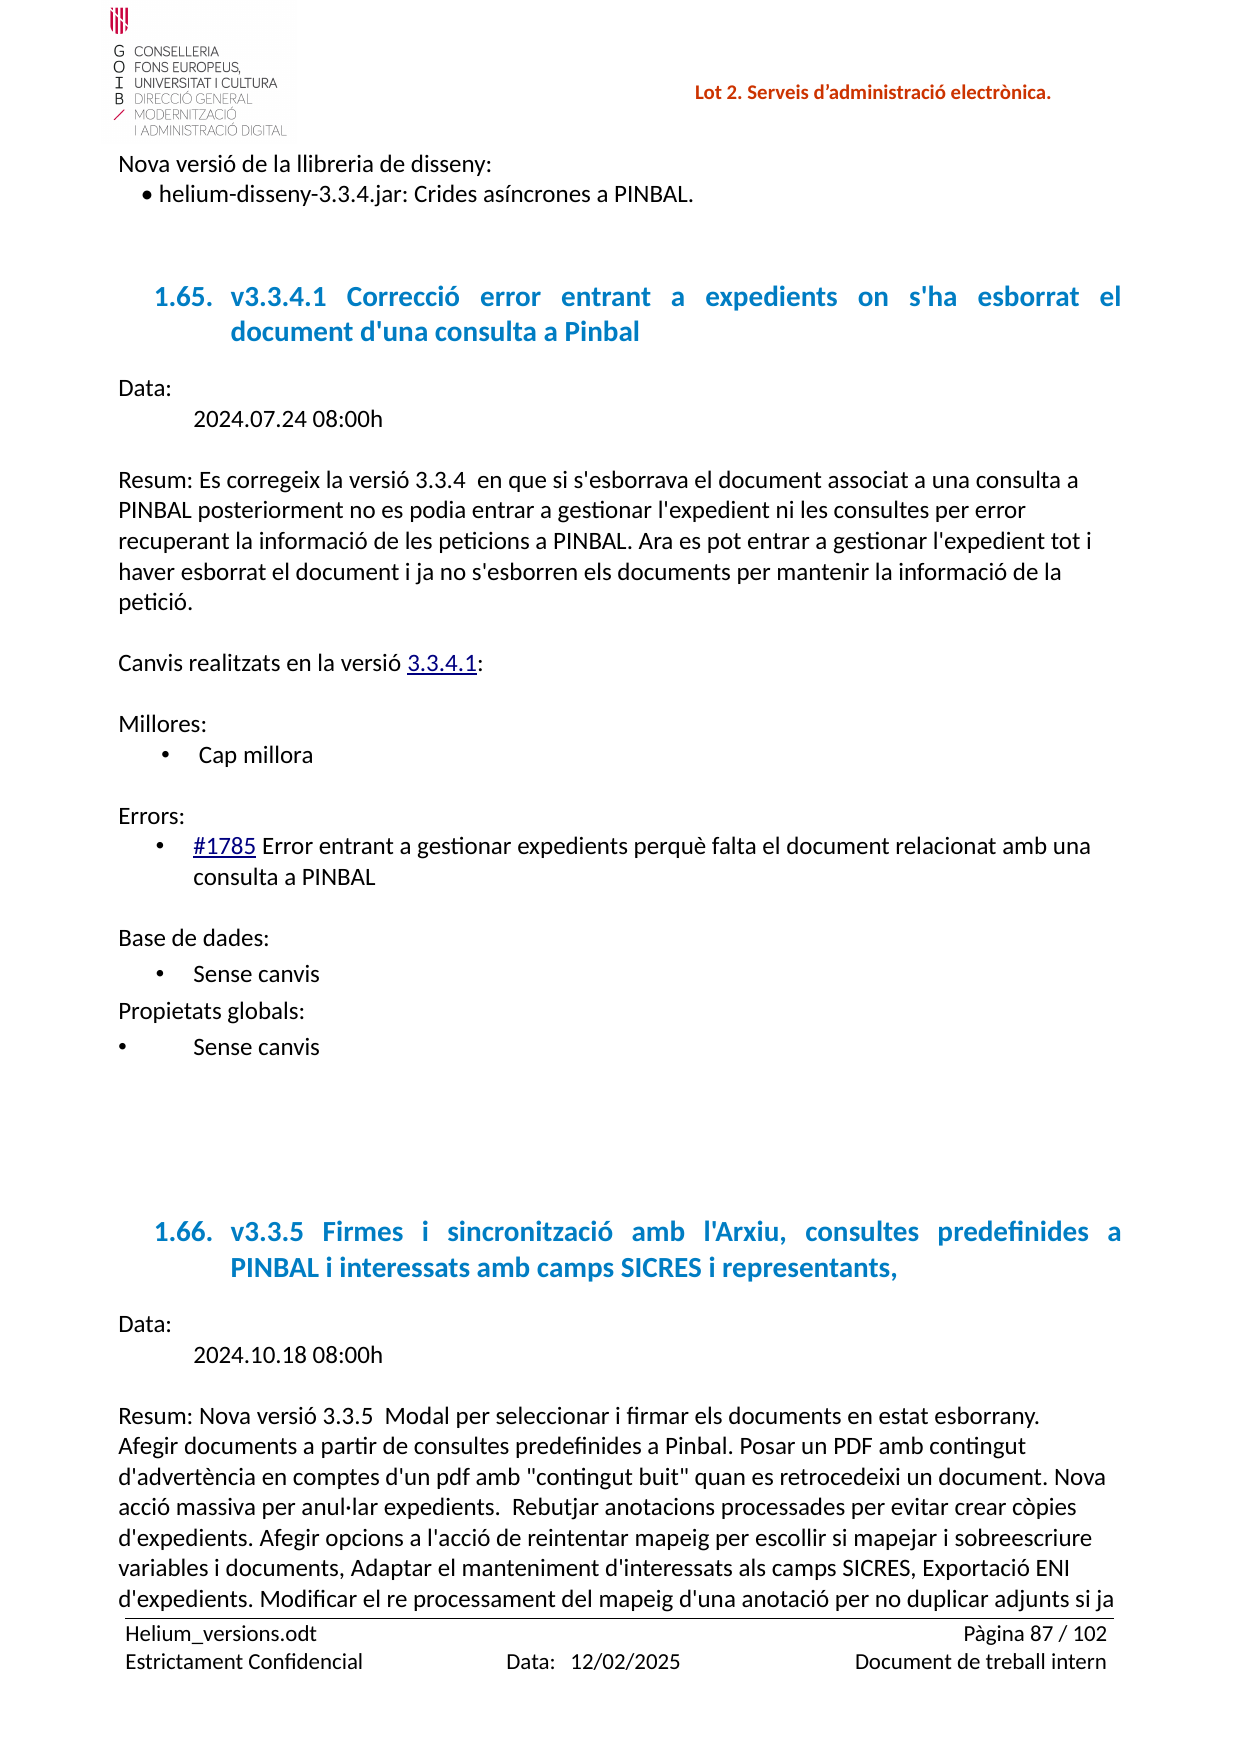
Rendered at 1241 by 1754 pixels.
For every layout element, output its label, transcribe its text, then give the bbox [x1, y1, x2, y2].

text Data: [118, 1308, 1122, 1339]
subtitle v3.3.4.1 Correcció error entrant a expedients on s'ha esborrat el document d'una consulta a Pinbal [153, 278, 1122, 349]
text Base de dades: [118, 922, 1122, 952]
text Propietats globals: [118, 995, 1122, 1025]
text Resum: Es corregeix la versió 3.3.4 en que si s'esborrava el document associat a una consulta a PINBAL posteriorment no es podia entrar a gestionar l'expedient ni les consultes per error recuperant la informació de les peticions a PINBAL. Ara es pot entrar a gestionar l'expedient tot i haver esborrat el document i ja no s'esborren els documents per mantenir la informació de la petició. [118, 464, 1122, 617]
text Nova versió de la llibreria de disseny: • helium-disseny-3.3.4.jar: Crides asíncrones a PINBAL. [118, 148, 1122, 209]
subtitle v3.3.5 Firmes i sincronització amb l'Arxiu, consultes predefinides a PINBAL i interessats amb camps SICRES i representants, [153, 1213, 1122, 1285]
list Cap millora [161, 739, 1122, 769]
text Errors: [118, 800, 1122, 830]
picture [100, 0, 297, 144]
text 2024.07.24 08:00h [118, 403, 1122, 434]
list Sense canvis [156, 958, 1122, 989]
text Millores: [118, 708, 1122, 739]
list #1785 Error entrant a gestionar expedients perquè falta el document relacionat amb una consulta a PINBAL [156, 830, 1122, 891]
text Canvis realitzats en la versió 3.3.4.1: [118, 647, 1122, 678]
text Resum: Nova versió 3.3.5 Modal per seleccionar i firmar els documents en estat esborrany. Afegir documents a partir de consultes predefinides a Pinbal. Posar un PDF amb contingut d'advertència en comptes d'un pdf amb "contingut buit" quan es retrocedeixi un document. Nova acció massiva per anul·lar expedients. Rebutjar anotacions processades per evitar crear còpies d'expedients. Afegir opcions a l'acció de reintentar mapeig per escollir si mapejar i sobreescriure variables i documents, Adaptar el manteniment d'interessats als camps SICRES, Exportació ENI d'expedients. Modificar el re processament del mapeig d'una anotació per no duplicar adjunts si ja [118, 1400, 1122, 1614]
list Sense canvis [118, 1031, 1122, 1062]
text Data: [118, 373, 1122, 403]
text 2024.10.18 08:00h [118, 1339, 1122, 1369]
